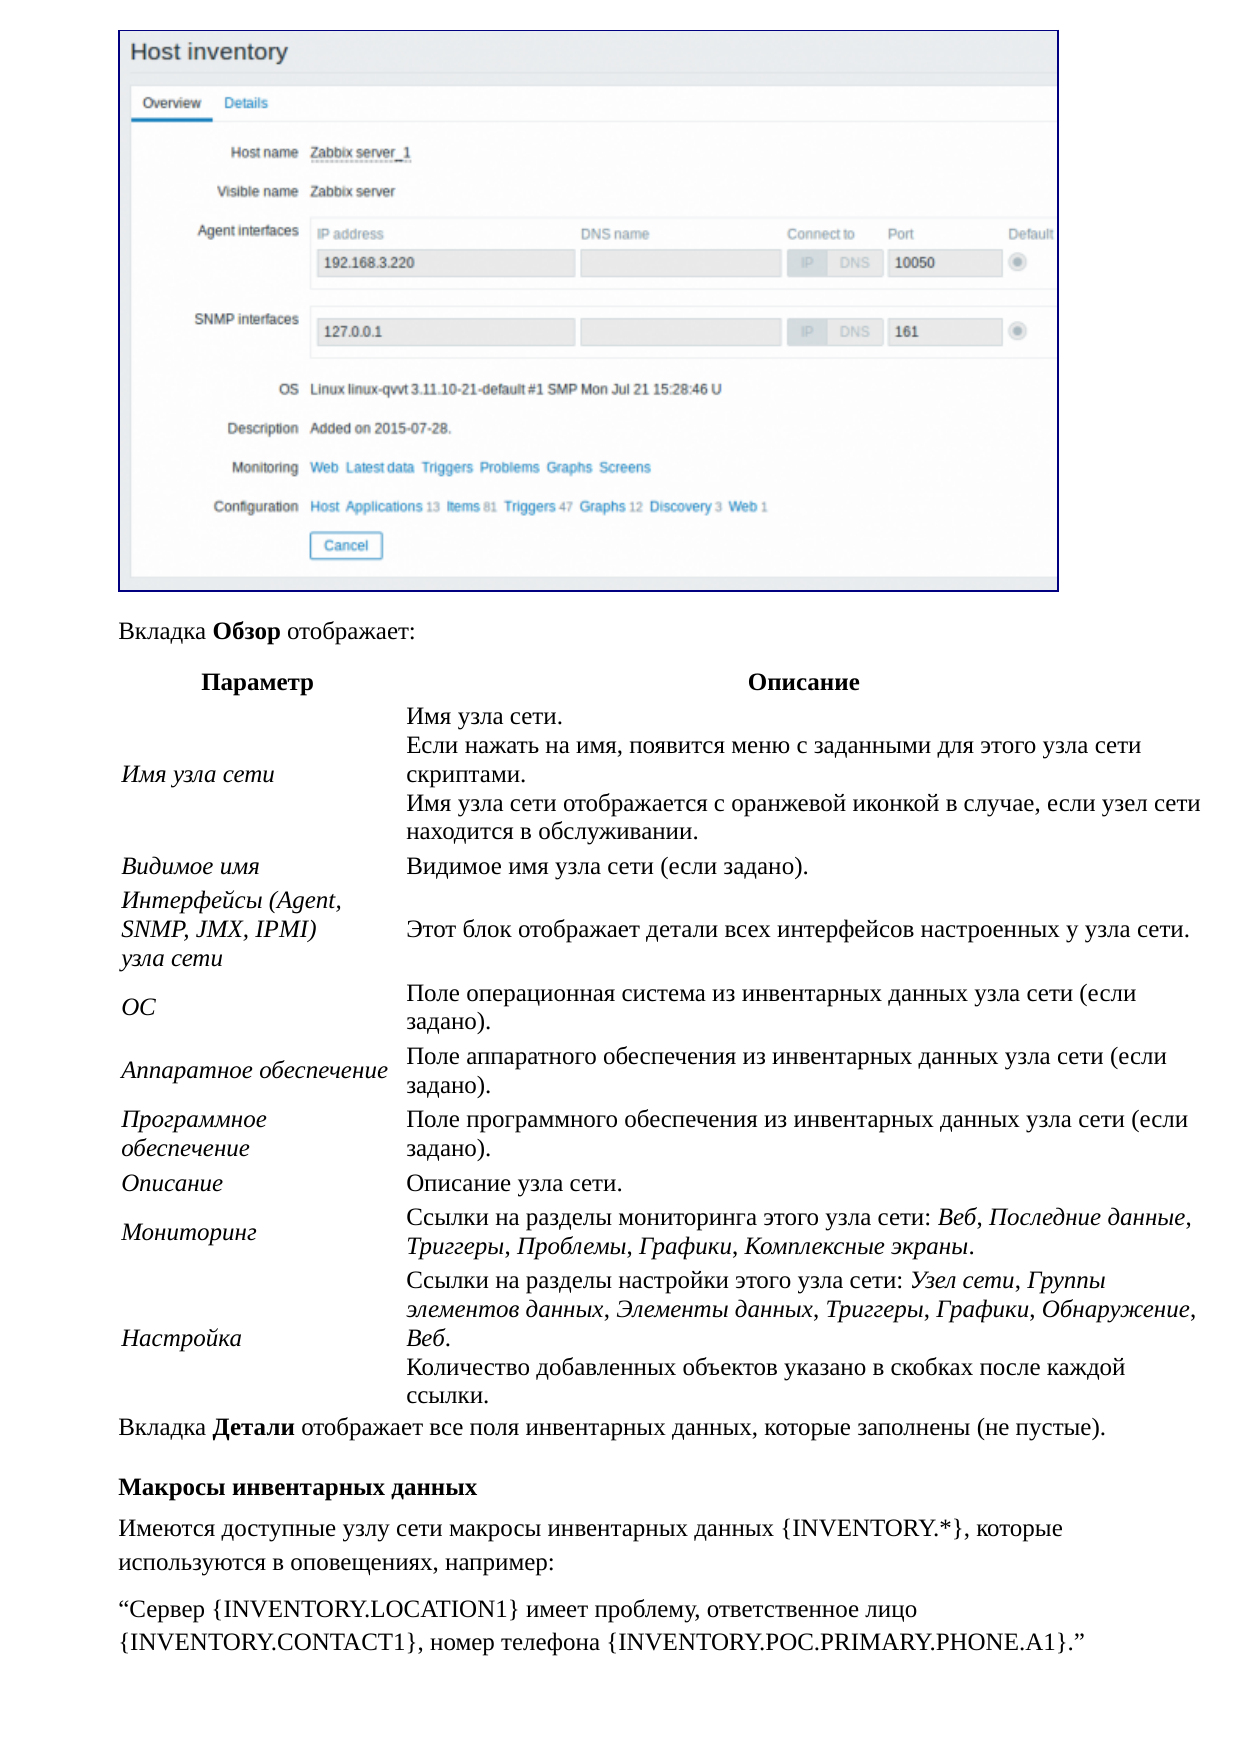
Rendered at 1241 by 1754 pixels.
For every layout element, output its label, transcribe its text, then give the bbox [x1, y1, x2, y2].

table_cell Интерфейсы (Agent, SNMP, JMX, IPMI) узла сети [118, 883, 403, 975]
table_cell Описание узла сети. [403, 1165, 1211, 1199]
table_cell Аппаратное обеспечение [118, 1038, 403, 1101]
table_cell Поле аппаратного обеспечения из инвентарных данных узла сети (если задано). [403, 1038, 1211, 1101]
subtitle Макросы инвентарных данных [118, 1472, 1211, 1501]
text Имеются доступные узлу сети макросы инвентарных данных {INVENTORY.*}, которые используются в оповещениях, например: [118, 1513, 1211, 1575]
table_cell Поле программного обеспечения из инвентарных данных узла сети (если задано). [403, 1101, 1211, 1165]
table_cell Имя узла сети. Если нажать на имя, появится меню с заданными для этого узла сети скриптами. Имя узла сети отображается с оранжевой иконкой в случае, если узел сети находится в обслуживании. [403, 699, 1211, 848]
text “Сервер {INVENTORY.LOCATION1} имеет проблему, ответственное лицо {INVENTORY.CONTACT1}, номер телефона {INVENTORY.POC.PRIMARY.PHONE.A1}.” [118, 1594, 1211, 1656]
text Вкладка Обзор отображает: [118, 616, 1211, 645]
table_cell Этот блок отображает детали всех интерфейсов настроенных у узла сети. [403, 883, 1211, 975]
table_cell Мониторинг [118, 1199, 403, 1263]
table_cell Видимое имя [118, 848, 403, 883]
table_cell Ссылки на разделы настройки этого узла сети: Узел сети, Группы элементов данных, Элементы данных, Триггеры, Графики, Обнаружение, Веб. Количество добавленных объектов указано в скобках после каждой ссылки. [403, 1263, 1211, 1412]
table_cell Описание [118, 1165, 403, 1199]
table_cell Имя узла сети [118, 699, 403, 848]
table_cell Программное обеспечение [118, 1101, 403, 1165]
table_cell Поле операционная система из инвентарных данных узла сети (если задано). [403, 975, 1211, 1038]
table_header Описание [403, 664, 1211, 698]
table_cell Ссылки на разделы мониторинга этого узла сети: Веб, Последние данные, Триггеры, Проблемы, Графики, Комплексные экраны. [403, 1199, 1211, 1263]
text Вкладка Детали отображает все поля инвентарных данных, которые заполнены (не пустые). [118, 1412, 1211, 1441]
picture [120, 31, 1057, 590]
table_cell Настройка [118, 1263, 403, 1412]
table_cell ОС [118, 975, 403, 1038]
table_header Параметр [118, 664, 403, 698]
table_cell Видимое имя узла сети (если задано). [403, 848, 1211, 883]
